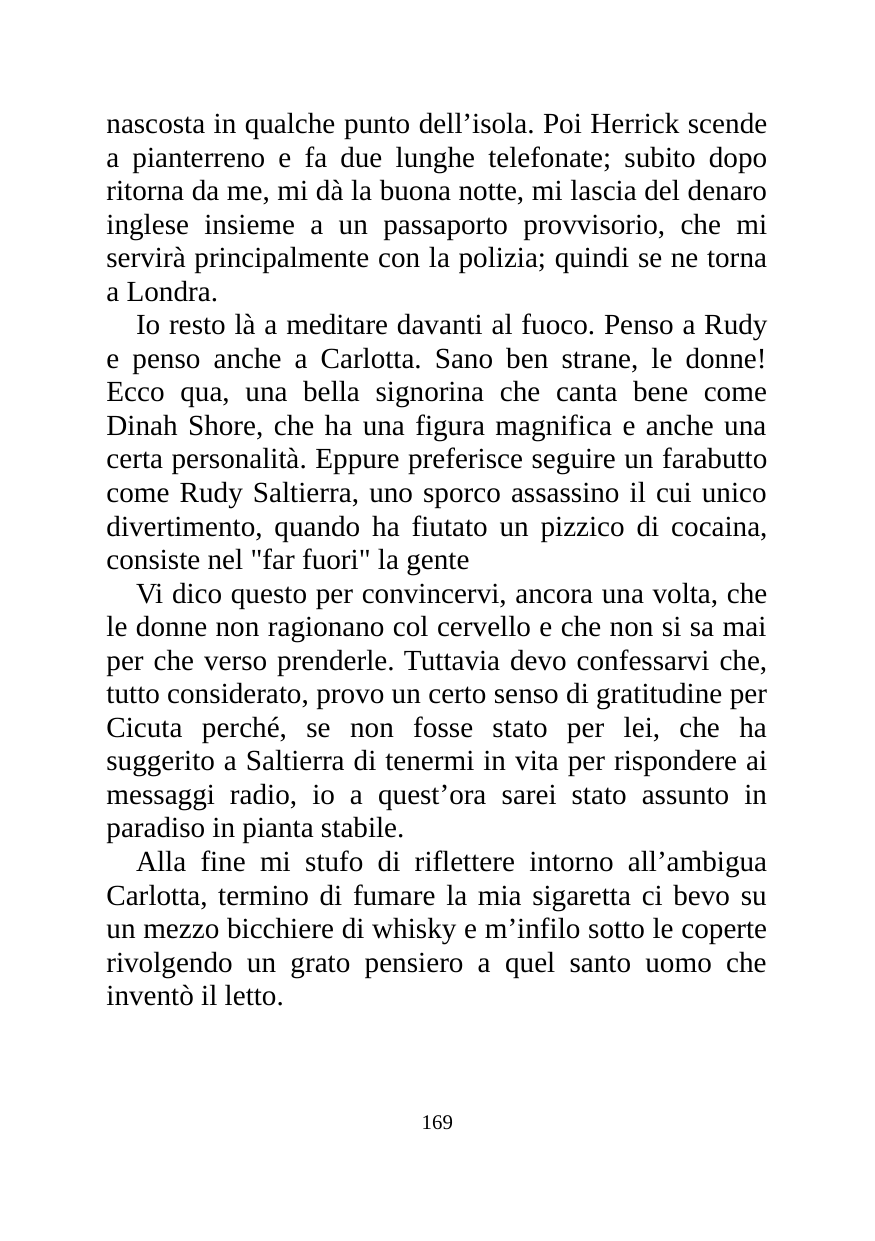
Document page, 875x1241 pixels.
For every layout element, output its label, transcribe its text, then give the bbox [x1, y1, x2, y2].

text Vi dico questo per convincervi, ancora una volta, che le donne non ragionano col cervello e che non si sa mai per che verso prenderle. Tuttavia devo confessarvi che, tutto considerato, provo un certo senso di gratitudine per Cicuta perché, se non fosse stato per lei, che ha suggerito a Saltierra di tenermi in vita per rispondere ai messaggi radio, io a quest’ora sarei stato assunto in paradiso in pianta stabile. [106, 576, 768, 844]
text Io resto là a meditare davanti al fuoco. Penso a Rudy e penso anche a Carlotta. Sano ben strane, le donne!Ecco qua, una bella signorina che canta bene come Dinah Shore, che ha una figura magnifica e anche una certa personalità. Eppure preferisce seguire un farabutto come Rudy Saltierra, uno sporco assassino il cui unico divertimento, quando ha fiutato un pizzico di cocaina, consiste nel "far fuori" la gente [106, 307, 768, 576]
text nascosta in qualche punto dell’isola. Poi Herrick scende a pianterreno e fa due lunghe telefonate; subito dopo ritorna da me, mi dà la buona notte, mi lascia del denaro inglese insieme a un passaporto provvisorio, che mi servirà principalmente con la polizia; quindi se ne torna a Londra. [106, 106, 768, 307]
text Alla fine mi stufo di riflettere intorno all’ambigua Carlotta, termino di fumare la mia sigaretta ci bevo su un mezzo bicchiere di whisky e m’infilo sotto le coperte rivolgendo un grato pensiero a quel santo uomo che inventò il letto. [106, 844, 768, 1012]
